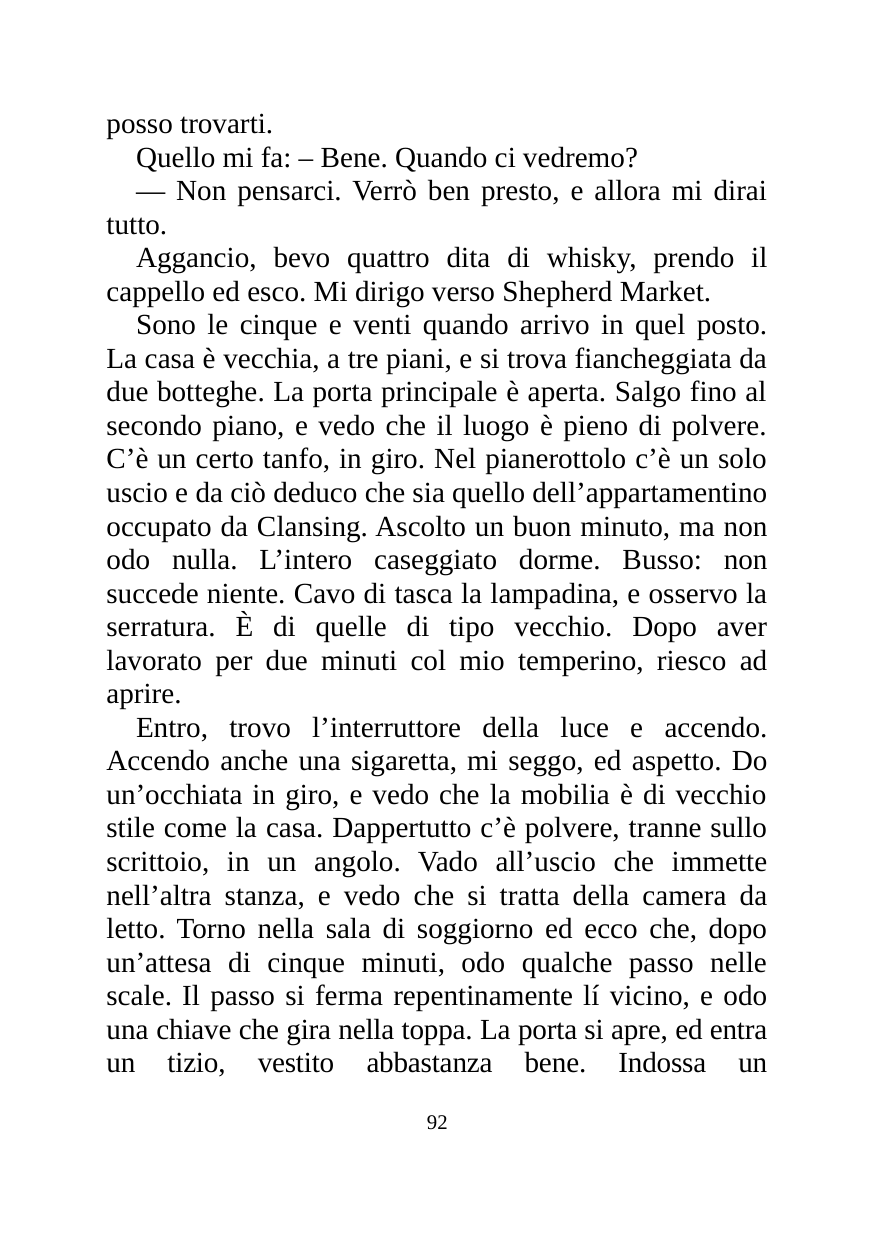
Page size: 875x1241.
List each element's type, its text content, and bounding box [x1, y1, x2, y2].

text Entro, trovo l’interruttore della luce e accendo. Accendo anche una sigaretta, mi seggo, ed aspetto. Do un’occhiata in giro, e vedo che la mobilia è di vecchio stile come la casa. Dappertutto c’è polvere, tranne sullo scrittoio, in un angolo. Vado all’uscio che immette nell’altra stanza, e vedo che si tratta della camera da letto. Torno nella sala di soggiorno ed ecco che, dopo un’attesa di cinque minuti, odo qualche passo nelle scale. Il passo si ferma repentinamente lí vicino, e odo una chiave che gira nella toppa. La porta si apre, ed entra un tizio, vestito abbastanza bene. Indossa un [106, 710, 768, 1079]
text Sono le cinque e venti quando arrivo in quel posto. La casa è vecchia, a tre piani, e si trova fiancheggiata da due botteghe. La porta principale è aperta. Salgo fino al secondo piano, e vedo che il luogo è pieno di polvere. C’è un certo tanfo, in giro. Nel pianerottolo c’è un solo uscio e da ciò deduco che sia quello dell’appartamentino occupato da Clansing. Ascolto un buon minuto, ma non odo nulla. L’intero caseggiato dorme. Busso: non succede niente. Cavo di tasca la lampadina, e osservo la serratura. È di quelle di tipo vecchio. Dopo aver lavorato per due minuti col mio temperino, riesco ad aprire. [106, 307, 768, 710]
text Aggancio, bevo quattro dita di whisky, prendo il cappello ed esco. Mi dirigo verso Shepherd Market. [106, 240, 768, 307]
text Quello mi fa: – Bene. Quando ci vedremo? [106, 140, 768, 173]
text — Non pensarci. Verrò ben presto, e allora mi dirai tutto. [106, 173, 768, 240]
text posso trovarti. [106, 106, 768, 140]
